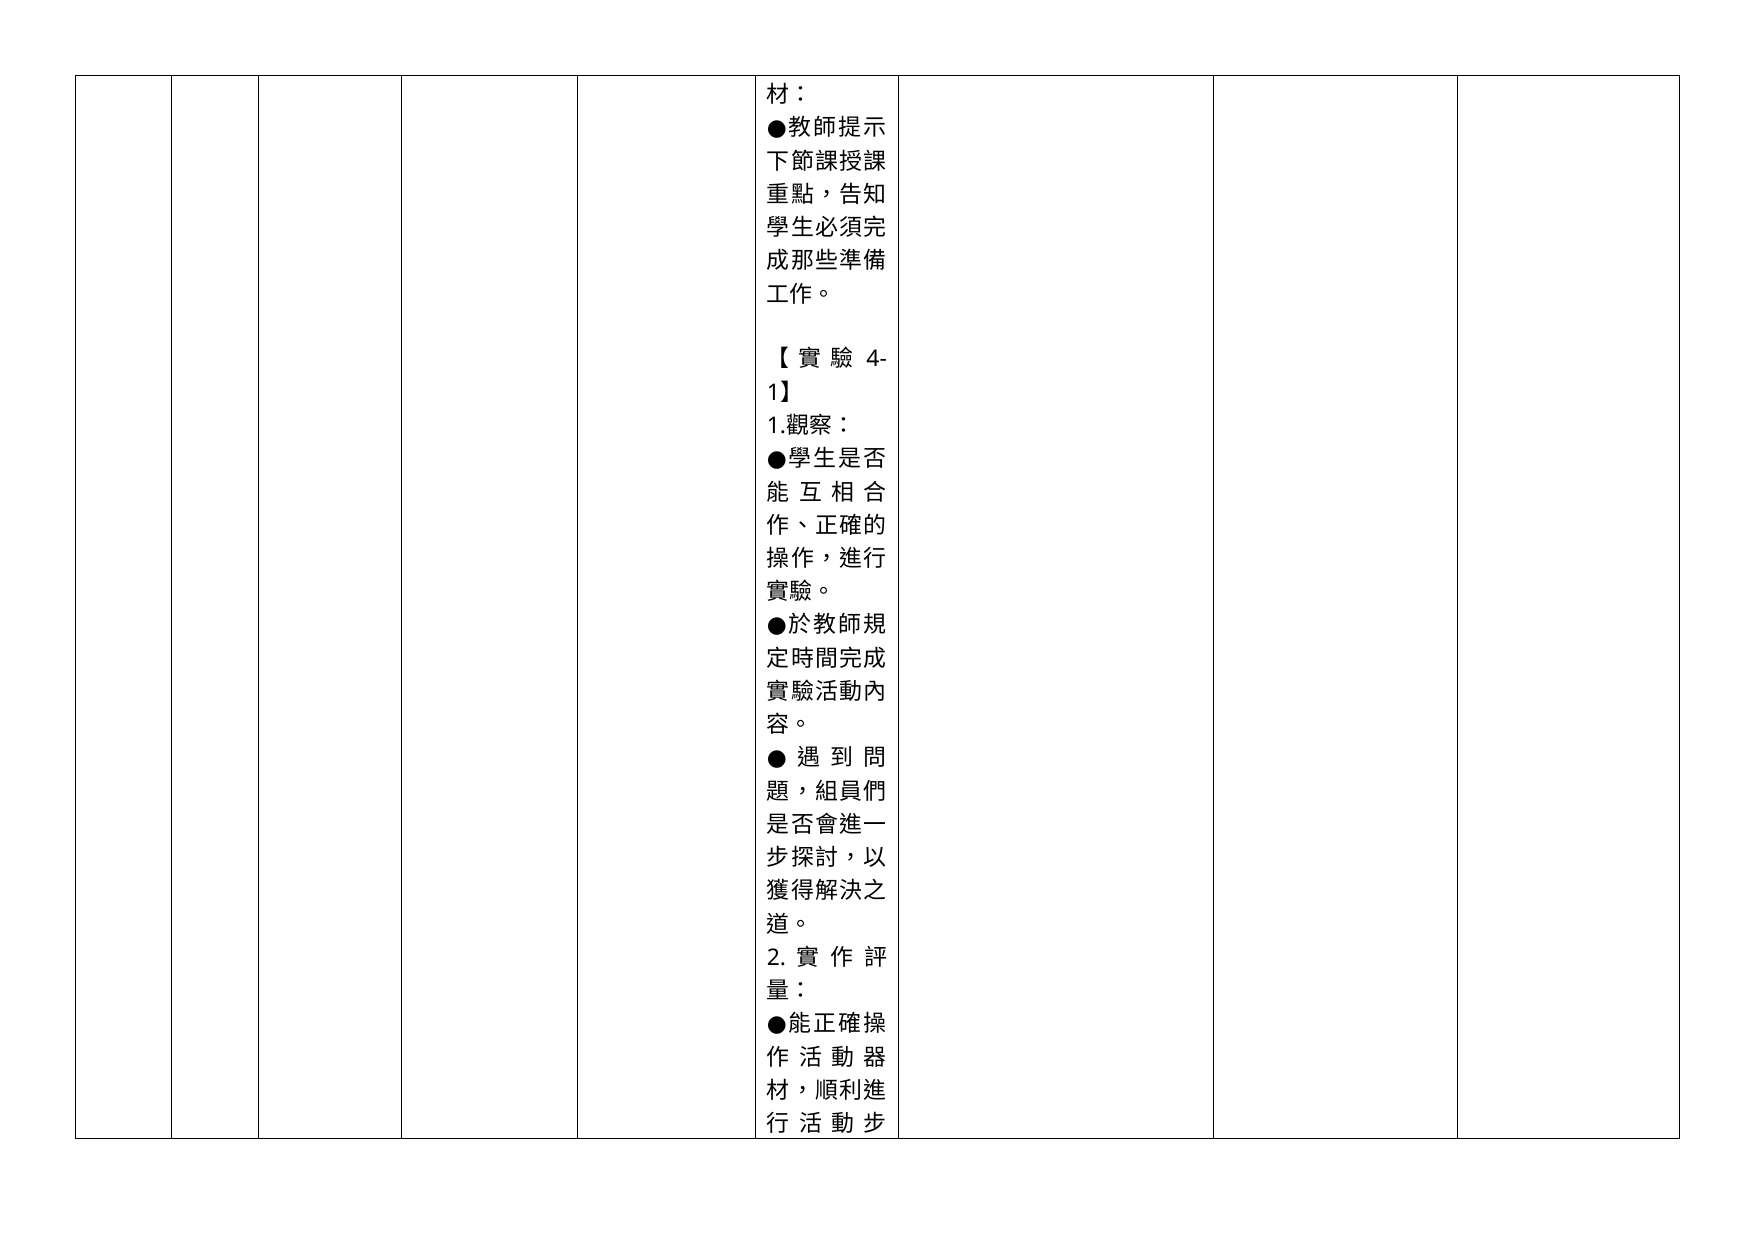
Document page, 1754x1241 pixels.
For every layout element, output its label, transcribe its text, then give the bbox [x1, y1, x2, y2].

table_cell [76, 76, 171, 1138]
table_cell [578, 76, 755, 1138]
table_cell [899, 76, 1213, 1138]
table_cell [1214, 76, 1457, 1138]
table_cell [1458, 76, 1679, 1138]
table_cell [259, 76, 401, 1138]
table_cell [402, 76, 577, 1138]
table_cell [172, 76, 258, 1138]
table_cell 材： ●教師提示下節課授課重點，告知學生必須完成那些準備工作。 【實驗4-1】 1.觀察： ●學生是否能互相合作、正確的操作，進行實驗。 ●於教師規定時間完成實驗活動內容。 ●遇到問題，組員們是否會進一步探討，以獲得解決之道。 2.實作評量： ●能正確操作活動器材，順利進行活動步 [756, 76, 898, 1138]
